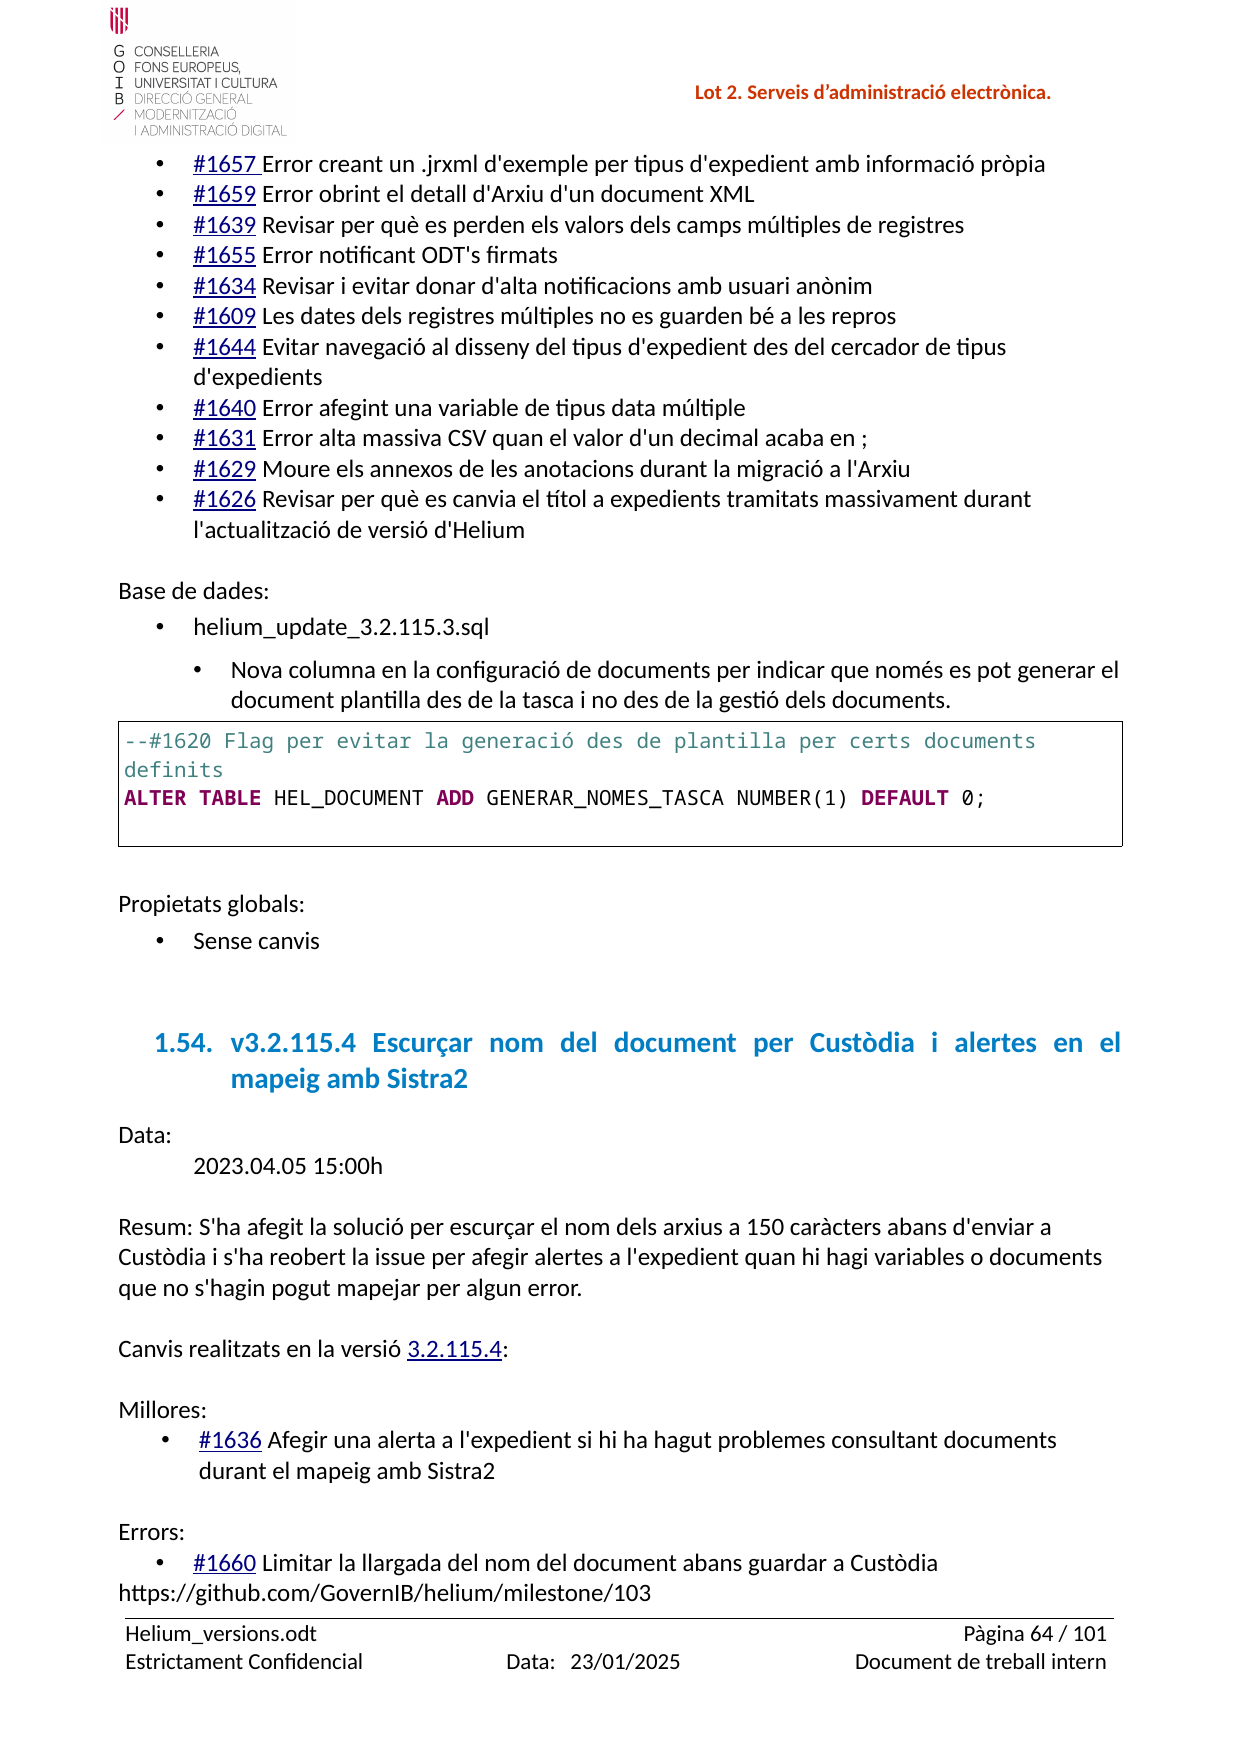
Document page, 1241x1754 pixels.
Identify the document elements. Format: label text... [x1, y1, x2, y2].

text 2023.04.05 15:00h [118, 1150, 1122, 1181]
list #1631 Error alta massiva CSV quan el valor d'un decimal acaba en ; [156, 422, 1122, 453]
list #1634 Revisar i evitar donar d'alta notificacions amb usuari anònim [156, 270, 1122, 300]
list Sense canvis [156, 925, 1122, 956]
list #1657 Error creant un .jrxml d'exemple per tipus d'expedient amb informació pròpia [156, 148, 1122, 178]
list #1655 Error notificant ODT's firmats [156, 239, 1122, 270]
text Millores: [118, 1394, 1122, 1425]
list #1609 Les dates dels registres múltiples no es guarden bé a les repros [156, 300, 1122, 331]
text https://github.com/GovernIB/helium/milestone/103 [118, 1577, 1122, 1608]
list #1636 Afegir una alerta a l'expedient si hi ha hagut problemes consultant documents durant el mapeig amb Sistra2 [161, 1425, 1122, 1486]
text Canvis realitzats en la versió 3.2.115.4: [118, 1333, 1122, 1364]
list helium_update_3.2.115.3.sql [156, 611, 1122, 642]
text Propietats globals: [118, 889, 1122, 919]
text Errors: [118, 1516, 1122, 1547]
picture [100, 0, 297, 144]
text Data: [118, 1119, 1122, 1150]
table_header --#1620 Flag per evitar la generació des de plantilla per certs documents definits ALTER TABLE HEL_DOCUMENT ADD GENERAR_NOMES_TASCA NUMBER(1) DEFAULT 0; [119, 722, 1122, 846]
list #1640 Error afegint una variable de tipus data múltiple [156, 392, 1122, 422]
list #1659 Error obrint el detall d'Arxiu d'un document XML [156, 178, 1122, 209]
list #1639 Revisar per què es perden els valors dels camps múltiples de registres [156, 209, 1122, 239]
subtitle v3.2.115.4 Escurçar nom del document per Custòdia i alertes en el mapeig amb Sistra2 [153, 1024, 1122, 1096]
list Nova columna en la configuració de documents per indicar que només es pot generar el document plantilla des de la tasca i no des de la gestió dels documents. [193, 654, 1122, 715]
list #1660 Limitar la llargada del nom del document abans guardar a Custòdia [156, 1547, 1122, 1577]
list #1626 Revisar per què es canvia el títol a expedients tramitats massivament durant l'actualització de versió d'Helium [156, 483, 1122, 544]
text Base de dades: [118, 575, 1122, 606]
list #1644 Evitar navegació al disseny del tipus d'expedient des del cercador de tipus d'expedients [156, 331, 1122, 392]
text Resum: S'ha afegit la solució per escurçar el nom dels arxius a 150 caràcters abans d'enviar a Custòdia i s'ha reobert la issue per afegir alertes a l'expedient quan hi hagi variables o documents que no s'hagin pogut mapejar per algun error. [118, 1211, 1122, 1303]
list #1629 Moure els annexos de les anotacions durant la migració a l'Arxiu [156, 453, 1122, 483]
